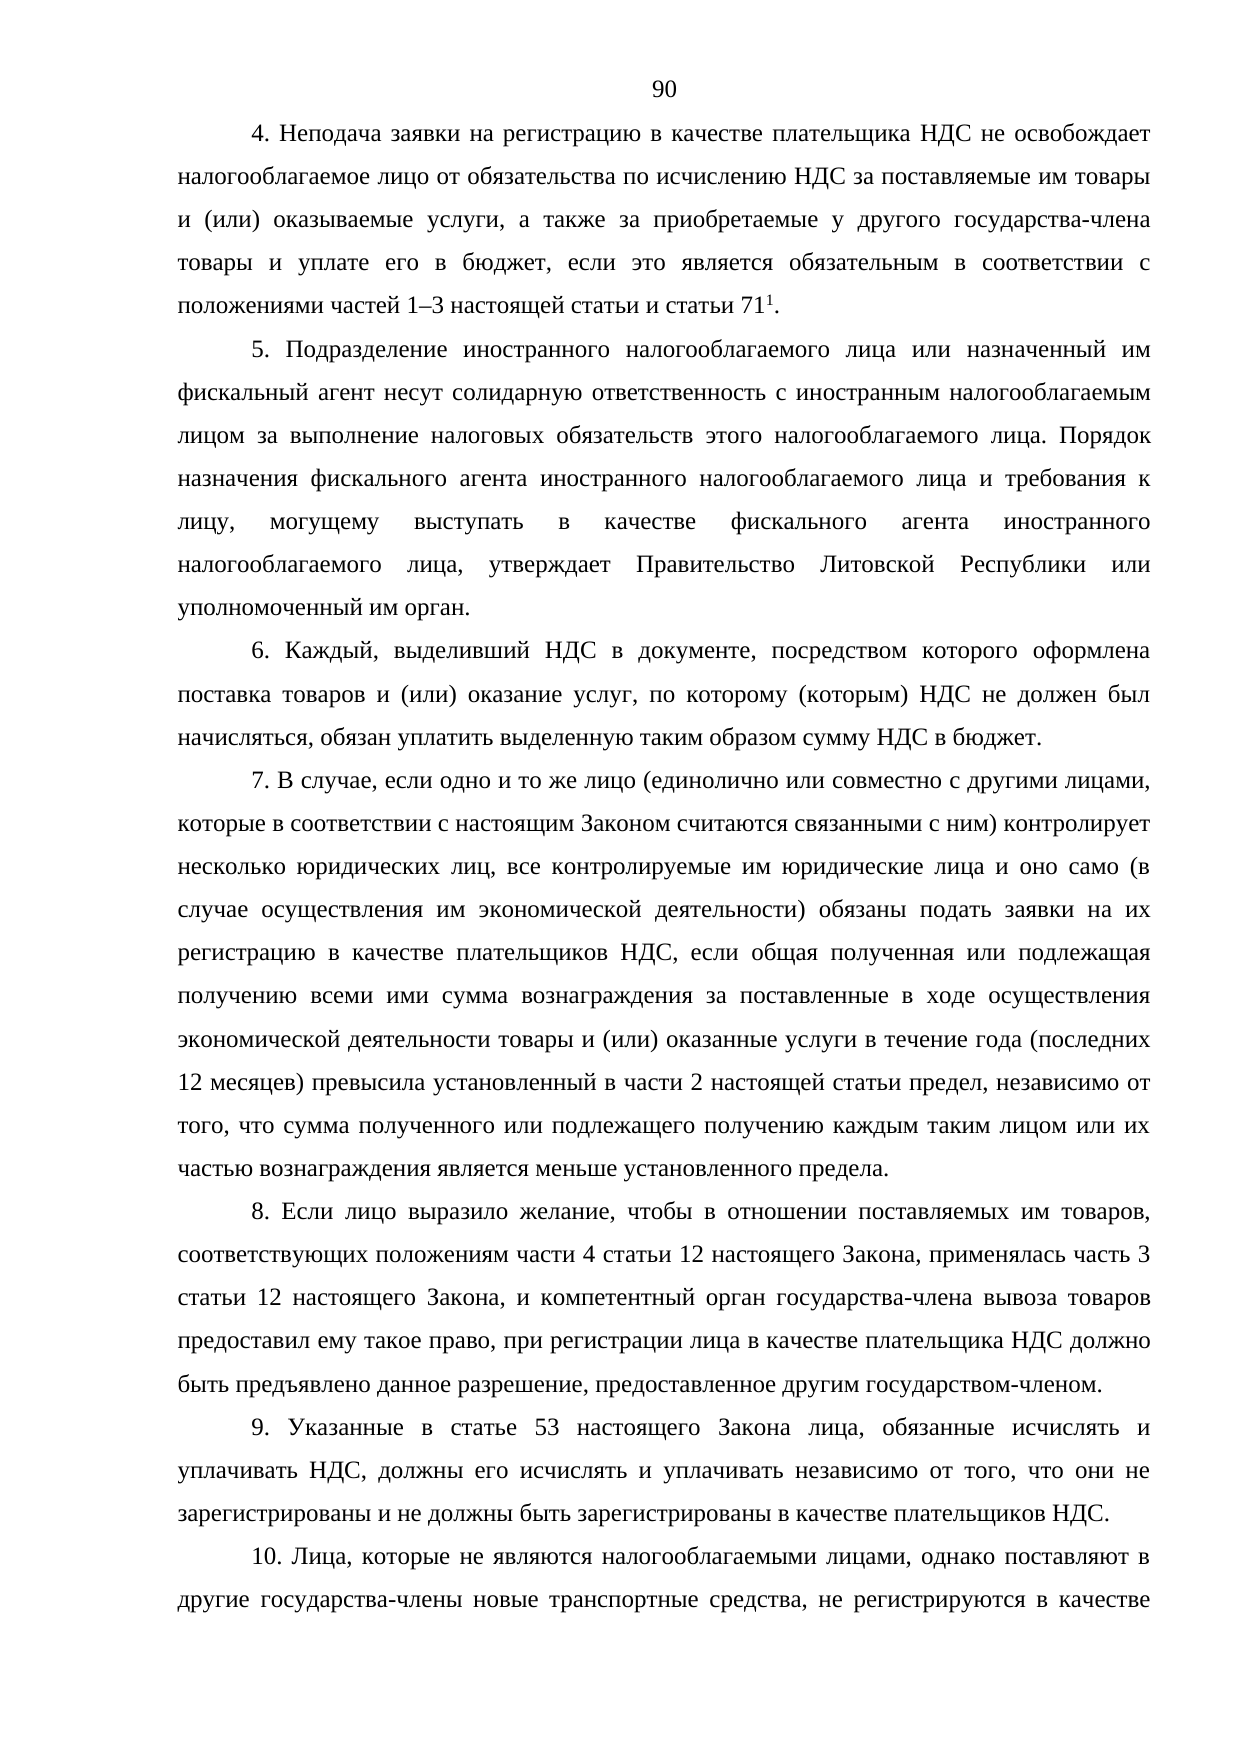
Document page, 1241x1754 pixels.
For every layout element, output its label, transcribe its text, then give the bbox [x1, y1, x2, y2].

text 9. Указанные в статье 53 настоящего Закона лица, обязанные исчислять и уплачивать НДС, должны его исчислять и уплачивать независимо от того, что они не зарегистрированы и не должны быть зарегистрированы в качестве плательщиков НДС. [177, 1412, 1152, 1527]
text 5. Подразделение иностранного налогооблагаемого лица или назначенный им фискальный агент несут солидарную ответственность с иностранным налогооблагаемым лицом за выполнение налоговых обязательств этого налогооблагаемого лица. Порядок назначения фискального агента иностранного налогооблагаемого лица и требования к лицу, могущему выступать в качестве фискального агента иностранного налогооблагаемого лица, утверждает Правительство Литовской Республики или уполномоченный им орган. [177, 334, 1152, 621]
text 8. Если лицо выразило желание, чтобы в отношении поставляемых им товаров, соответствующих положениям части 4 статьи 12 настоящего Закона, применялась часть 3 статьи 12 настоящего Закона, и компетентный орган государства-члена вывоза товаров предоставил ему такое право, при регистрации лица в качестве плательщика НДС должно быть предъявлено данное разрешение, предоставленное другим государством-членом. [177, 1196, 1152, 1397]
text 7. В случае, если одно и то же лицо (единолично или совместно с другими лицами, которые в соответствии с настоящим Законом считаются связанными с ним) контролирует несколько юридических лиц, все контролируемые им юридические лица и оно само (в случае осуществления им экономической деятельности) обязаны подать заявки на их регистрацию в качестве плательщиков НДС, если общая полученная или подлежащая получению всеми ими сумма вознаграждения за поставленные в ходе осуществления экономической деятельности товары и (или) оказанные услуги в течение года (последних 12 месяцев) превысила установленный в части 2 настоящей статьи предел, независимо от того, что сумма полученного или подлежащего получению каждым таким лицом или их частью вознаграждения является меньше установленного предела. [177, 765, 1152, 1182]
text 4. Неподача заявки на регистрацию в качестве плательщика НДС не освобождает налогооблагаемое лицо от обязательства по исчислению НДС за поставляемые им товары и (или) оказываемые услуги, а также за приобретаемые у другого государства-члена товары и уплате его в бюджет, если это является обязательным в соответствии с положениями частей 1–3 настоящей статьи и статьи 711. [177, 118, 1152, 319]
text 6. Каждый, выделивший НДС в документе, посредством которого оформлена поставка товаров и (или) оказание услуг, по которому (которым) НДС не должен был начисляться, обязан уплатить выделенную таким образом сумму НДС в бюджет. [177, 636, 1152, 751]
text 10. Лица, которые не являются налогооблагаемыми лицами, однако поставляют в другие государства-члены новые транспортные средства, не регистрируются в качестве [177, 1541, 1152, 1613]
